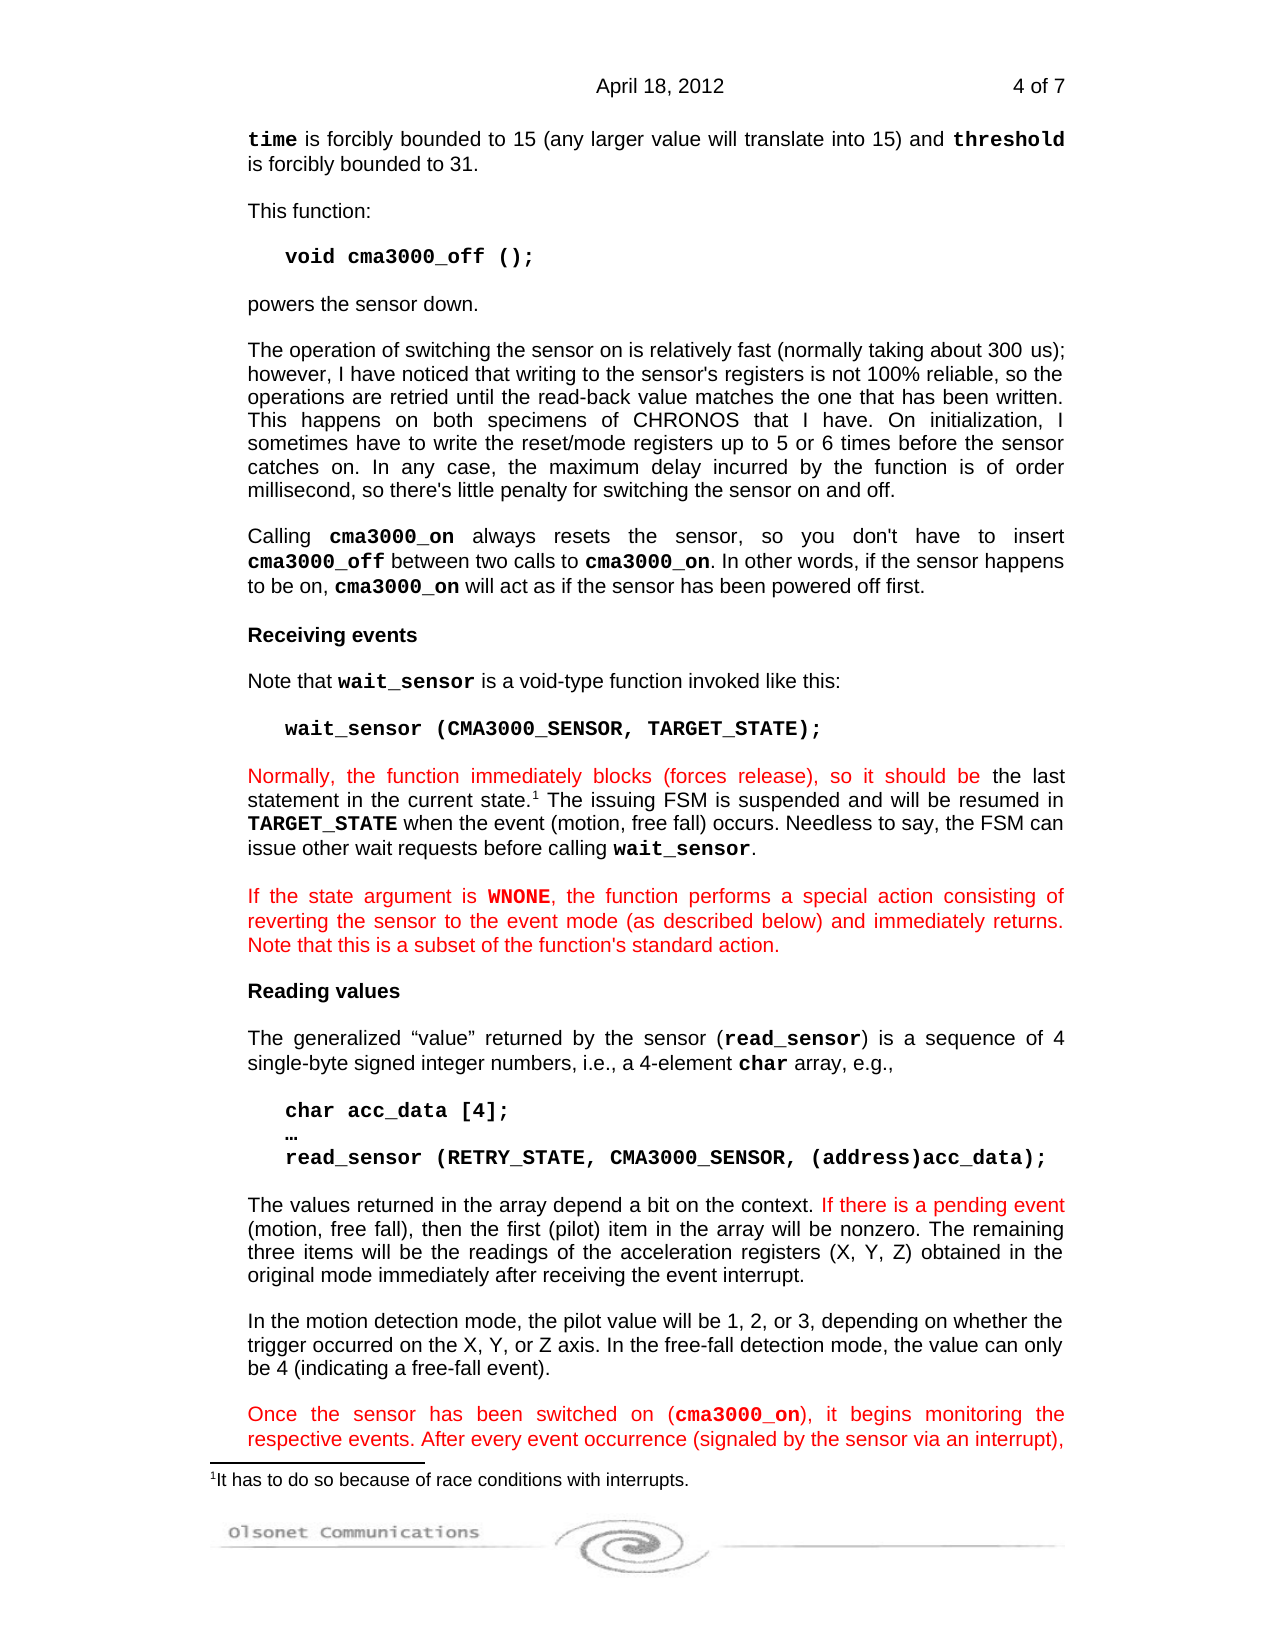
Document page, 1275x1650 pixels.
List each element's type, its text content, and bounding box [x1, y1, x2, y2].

picture [210, 1504, 1065, 1596]
text time is forcibly bounded to 15 (any larger value will translate into 15) and threshold is forcibly bounded to 31. [247, 128, 1065, 176]
text This function: [247, 199, 1065, 222]
text If the state argument is WNONE, the function performs a special action consisting of reverting the sensor to the event mode (as described below) and immediately returns. Note that this is a subset of the function's standard action. [247, 885, 1065, 957]
text The generalized “value” returned by the sensor (read_sensor) is a sequence of 4 single-byte signed integer numbers, i.e., a 4-element char array, e.g., [247, 1026, 1065, 1076]
text wait_sensor (CMA3000_SENSOR, TARGET_STATE); [285, 718, 1065, 742]
text In the motion detection mode, the pilot value will be 1, 2, or 3, depending on whether the trigger occurred on the X, Y, or Z axis. In the free-fall detection mode, the value can only be 4 (indicating a free-fall event). [247, 1310, 1065, 1380]
text It has to do so because of race conditions with interrupts. [210, 1469, 1065, 1490]
text void cma3000_off (); [285, 246, 1065, 269]
text Note that wait_sensor is a void-type function invoked like this: [247, 670, 1065, 695]
text Once the sensor has been switched on (cma3000_on), it begins monitoring the respective events. After every event occurrence (signaled by the sensor via an interrupt), [247, 1403, 1065, 1451]
text read_sensor (RETRY_STATE, CMA3000_SENSOR, (address)acc_data); [285, 1147, 1065, 1171]
text The operation of switching the sensor on is relatively fast (normally taking about 300 us); however, I have noticed that writing to the sensor's registers is not 100% reliable, so the operations are retried until the read-back value matches the one that has been written. This happens on both specimens of CHRONOS that I have. On initialization, I sometimes have to write the reset/mode registers up to 5 or 6 times before the sensor catches on. In any case, the maximum delay incurred by the function is of order millisecond, so there's little penalty for switching the sensor on and off. [247, 339, 1065, 502]
subtitle Reading values [247, 980, 1065, 1003]
subtitle Receiving events [247, 623, 1065, 647]
text char acc_data [4]; [285, 1100, 1065, 1123]
text Calling cma3000_on always resets the sensor, so you don't have to insert cma3000_off between two calls to cma3000_on. In other words, if the sensor happens to be on, cma3000_on will act as if the sensor has been powered off first. [247, 525, 1065, 600]
text powers the sensor down. [247, 293, 1065, 316]
text The values returned in the array depend a bit on the context. If there is a pending event (motion, free fall), then the first (pilot) item in the array will be nonzero. The remaining three items will be the readings of the acceleration registers (X, Y, Z) obtained in the original mode immediately after receiving the event interrupt. [247, 1194, 1065, 1287]
text … [285, 1123, 1065, 1147]
text Normally, the function immediately blocks (forces release), so it should be the last statement in the current state. The issuing FSM is suspended and will be resumed in TARGET_STATE when the event (motion, free fall) occurs. Needless to say, the FSM can issue other wait requests before calling wait_sensor. [247, 765, 1065, 862]
